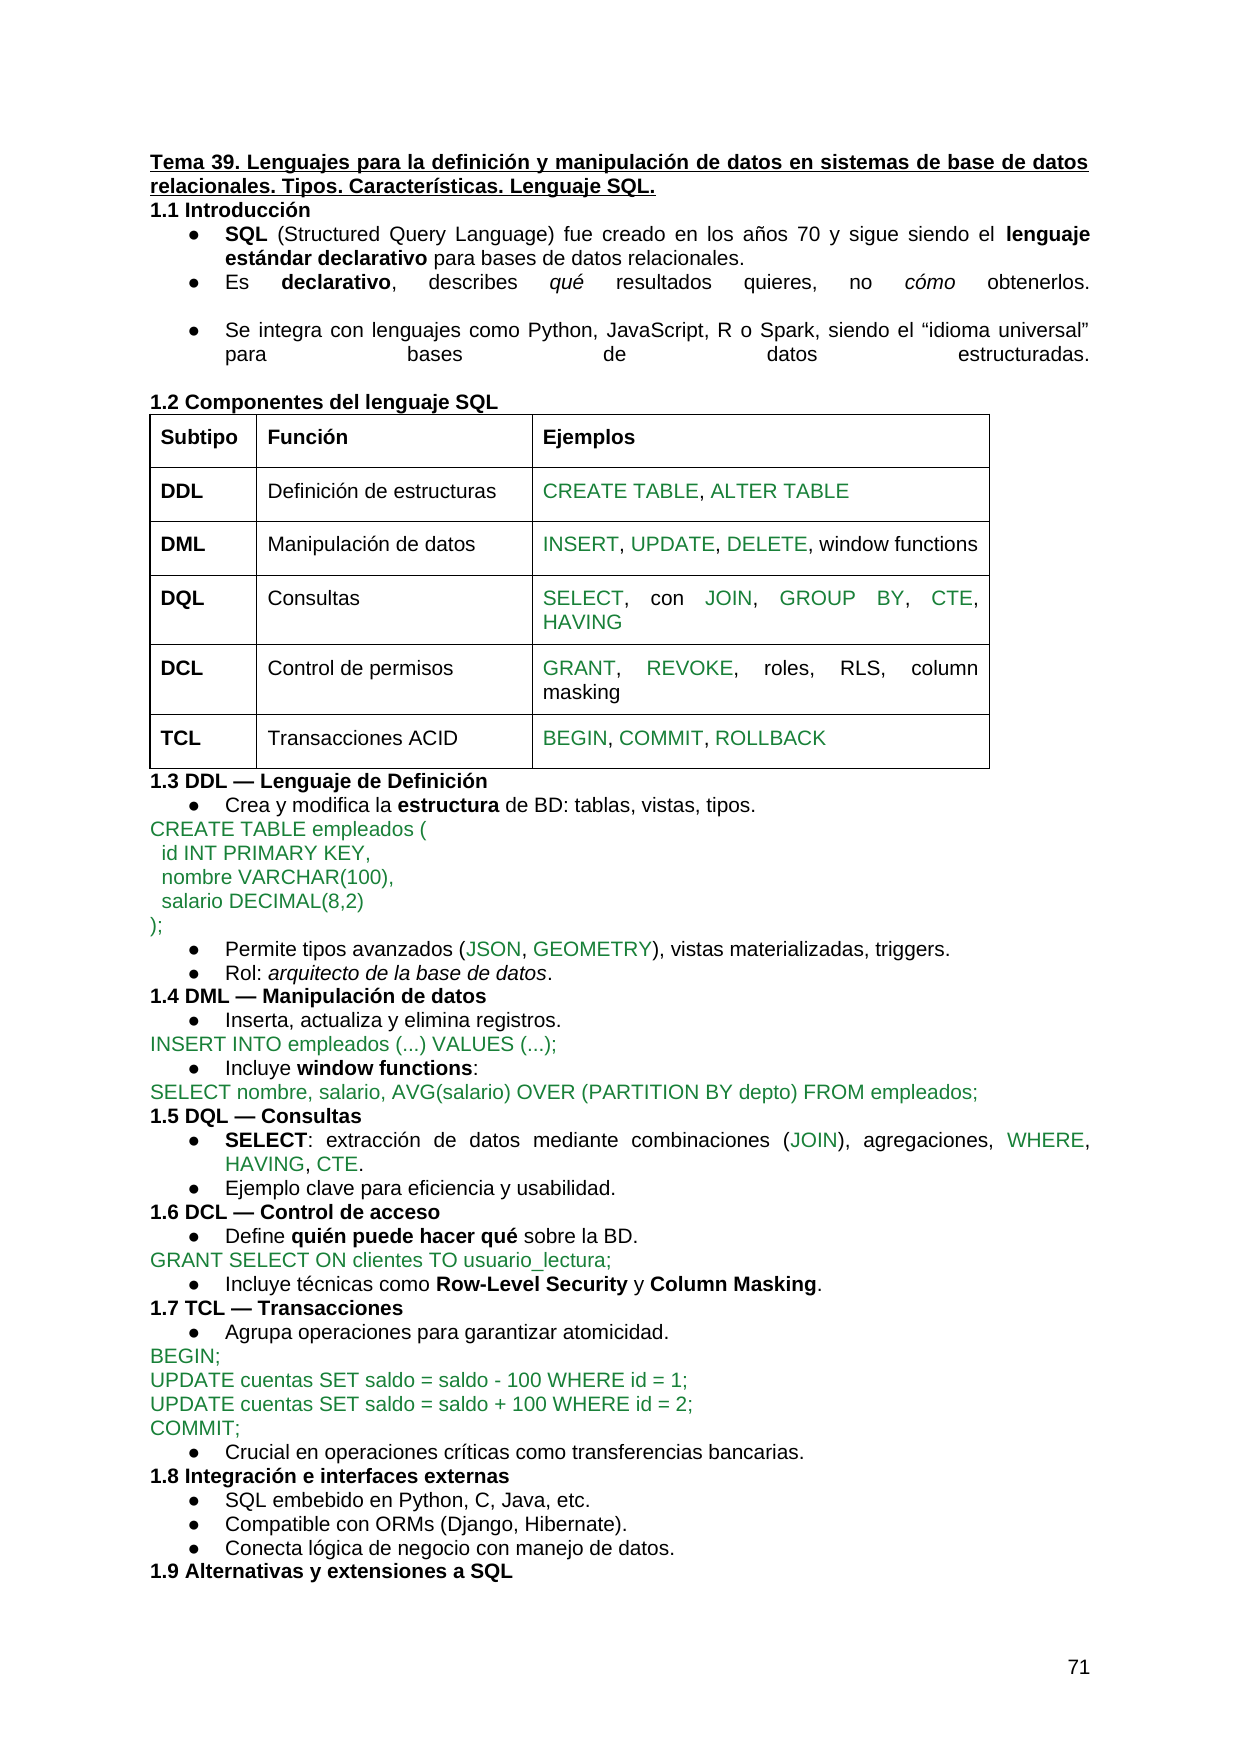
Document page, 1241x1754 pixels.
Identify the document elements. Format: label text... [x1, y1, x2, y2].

subtitle 1.5 DQL — Consultas [150, 1104, 1090, 1128]
table_cell Transacciones ACID [257, 715, 532, 768]
list Conecta lógica de negocio con manejo de datos. [187, 1535, 1090, 1559]
table_cell Definición de estructuras [257, 468, 532, 521]
table_cell INSERT, UPDATE, DELETE, window functions [533, 522, 989, 574]
table_cell Consultas [257, 576, 532, 644]
table_cell TCL [151, 715, 256, 768]
text salario DECIMAL(8,2) [150, 888, 1090, 912]
table_cell Control de permisos [257, 645, 532, 714]
subtitle 1.4 DML — Manipulación de datos [150, 984, 1090, 1008]
list SQL embebido en Python, C, Java, etc. [187, 1487, 1090, 1511]
table_header Subtipo [151, 415, 256, 467]
list Rol: arquitecto de la base de datos. [187, 960, 1090, 984]
list Crea y modifica la estructura de BD: tablas, vistas, tipos. [187, 793, 1090, 817]
text COMMIT; [150, 1416, 1090, 1439]
subtitle 1.3 DDL — Lenguaje de Definición [150, 769, 1090, 793]
list SELECT: extracción de datos mediante combinaciones (JOIN), agregaciones, WHERE, HAVING, CTE. [187, 1128, 1090, 1176]
text id INT PRIMARY KEY, [150, 841, 1090, 864]
list Incluye técnicas como Row-Level Security y Column Masking. [187, 1272, 1090, 1296]
table_cell DML [151, 522, 256, 574]
subtitle Tema 39. Lenguajes para la definición y manipulación de datos en sistemas de base de datos relacionales. Tipos. Características. Lenguaje SQL. [150, 150, 1090, 198]
list Agrupa operaciones para garantizar atomicidad. [187, 1320, 1090, 1344]
subtitle 1.2 Componentes del lenguaje SQL [150, 389, 1090, 413]
subtitle 1.7 TCL — Transacciones [150, 1296, 1090, 1320]
list Inserta, actualiza y elimina registros. [187, 1008, 1090, 1032]
table_cell GRANT, REVOKE, roles, RLS, column masking [533, 645, 989, 714]
text GRANT SELECT ON clientes TO usuario_lectura; [150, 1248, 1090, 1272]
list Incluye window functions: [187, 1056, 1090, 1080]
list Permite tipos avanzados (JSON, GEOMETRY), vistas materializadas, triggers. [187, 936, 1090, 960]
text SELECT nombre, salario, AVG(salario) OVER (PARTITION BY depto) FROM empleados; [150, 1080, 1090, 1104]
text CREATE TABLE empleados ( [150, 817, 1090, 841]
text UPDATE cuentas SET saldo = saldo - 100 WHERE id = 1; [150, 1368, 1090, 1392]
list SQL (Structured Query Language) fue creado en los años 70 y sigue siendo el lenguaje estándar declarativo para bases de datos relacionales. [187, 222, 1090, 270]
text nombre VARCHAR(100), [150, 864, 1090, 888]
list Compatible con ORMs (Django, Hibernate). [187, 1511, 1090, 1535]
subtitle 1.8 Integración e interfaces externas [150, 1463, 1090, 1487]
list Es declarativo, describes qué resultados quieres, no cómo obtenerlos. [187, 270, 1090, 318]
table_header Función [257, 415, 532, 467]
table_header Ejemplos [533, 415, 989, 467]
table_cell DCL [151, 645, 256, 714]
text INSERT INTO empleados (...) VALUES (...); [150, 1032, 1090, 1056]
table_cell SELECT, con JOIN, GROUP BY, CTE, HAVING [533, 576, 989, 644]
text ); [150, 912, 1090, 936]
list Ejemplo clave para eficiencia y usabilidad. [187, 1176, 1090, 1200]
table_cell BEGIN, COMMIT, ROLLBACK [533, 715, 989, 768]
subtitle 1.9 Alternativas y extensiones a SQL [150, 1559, 1090, 1583]
text UPDATE cuentas SET saldo = saldo + 100 WHERE id = 2; [150, 1392, 1090, 1416]
table_cell CREATE TABLE, ALTER TABLE [533, 468, 989, 521]
list Se integra con lenguajes como Python, JavaScript, R o Spark, siendo el “idioma universal” para bases de datos estructuradas. [187, 318, 1090, 389]
subtitle 1.6 DCL — Control de acceso [150, 1200, 1090, 1224]
subtitle 1.1 Introducción [150, 198, 1090, 222]
table_cell DQL [151, 576, 256, 644]
list Crucial en operaciones críticas como transferencias bancarias. [187, 1439, 1090, 1463]
text BEGIN; [150, 1344, 1090, 1368]
table_cell DDL [151, 468, 256, 521]
list Define quién puede hacer qué sobre la BD. [187, 1224, 1090, 1248]
table_cell Manipulación de datos [257, 522, 532, 574]
